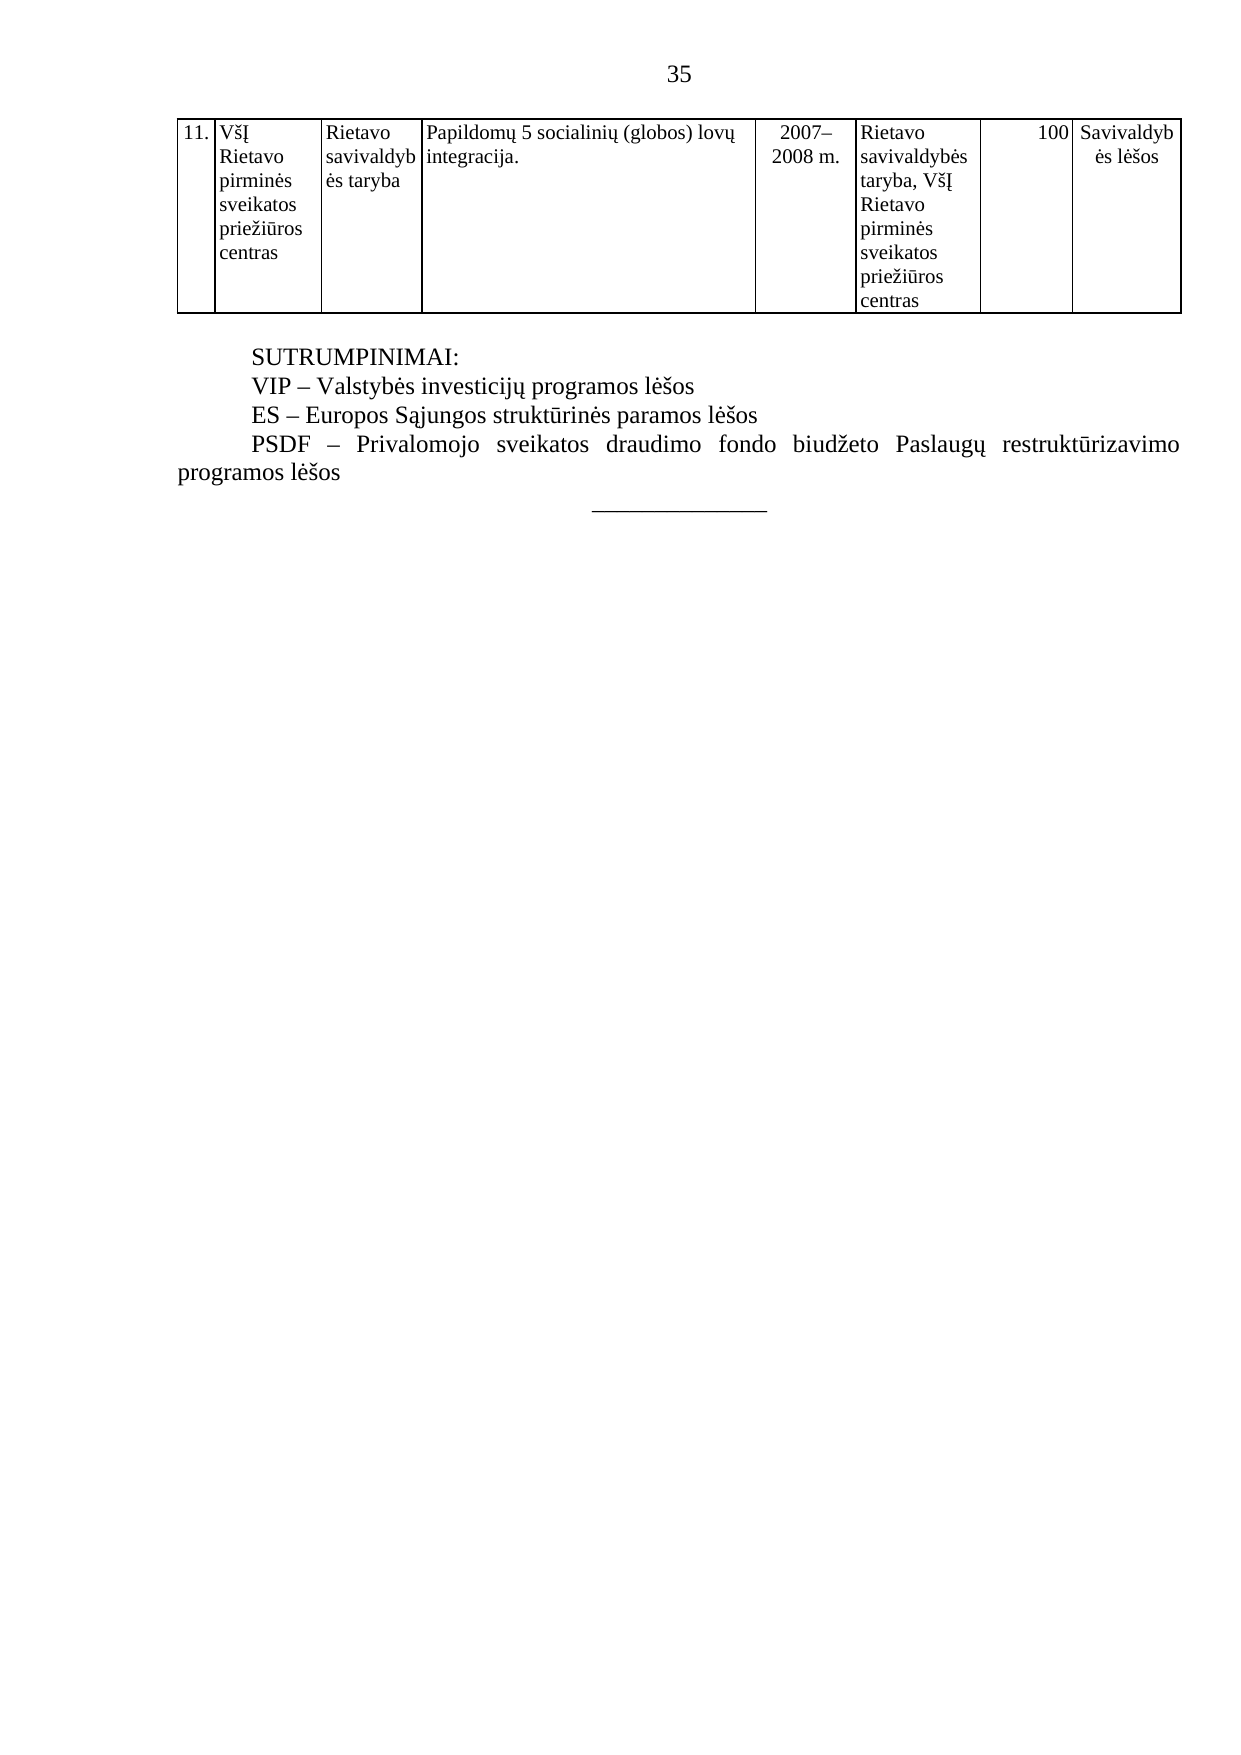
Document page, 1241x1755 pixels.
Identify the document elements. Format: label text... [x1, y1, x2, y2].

table_cell Papildomų 5 socialinių (globos) lovų integracija. [423, 120, 755, 312]
text PSDF – Privalomojo sveikatos draudimo fondo biudžeto Paslaugų restruktūrizavimo programos lėšos [177, 429, 1181, 486]
table_cell 11. [178, 120, 214, 312]
table_cell 2007–2008 m. [756, 120, 855, 312]
text VIP – Valstybės investicijų programos lėšos [177, 371, 1181, 400]
table_cell 100 [981, 120, 1072, 312]
text ______________ [177, 486, 1181, 515]
text SUTRUMPINIMAI: [177, 342, 1181, 371]
table_cell VšĮ Rietavo pirminės sveikatos priežiūros centras [216, 120, 321, 312]
text ES – Europos Sąjungos struktūrinės paramos lėšos [177, 400, 1181, 429]
table_cell Rietavo savivaldybės taryba [322, 120, 421, 312]
table_cell Savivaldybės lėšos [1073, 120, 1180, 312]
